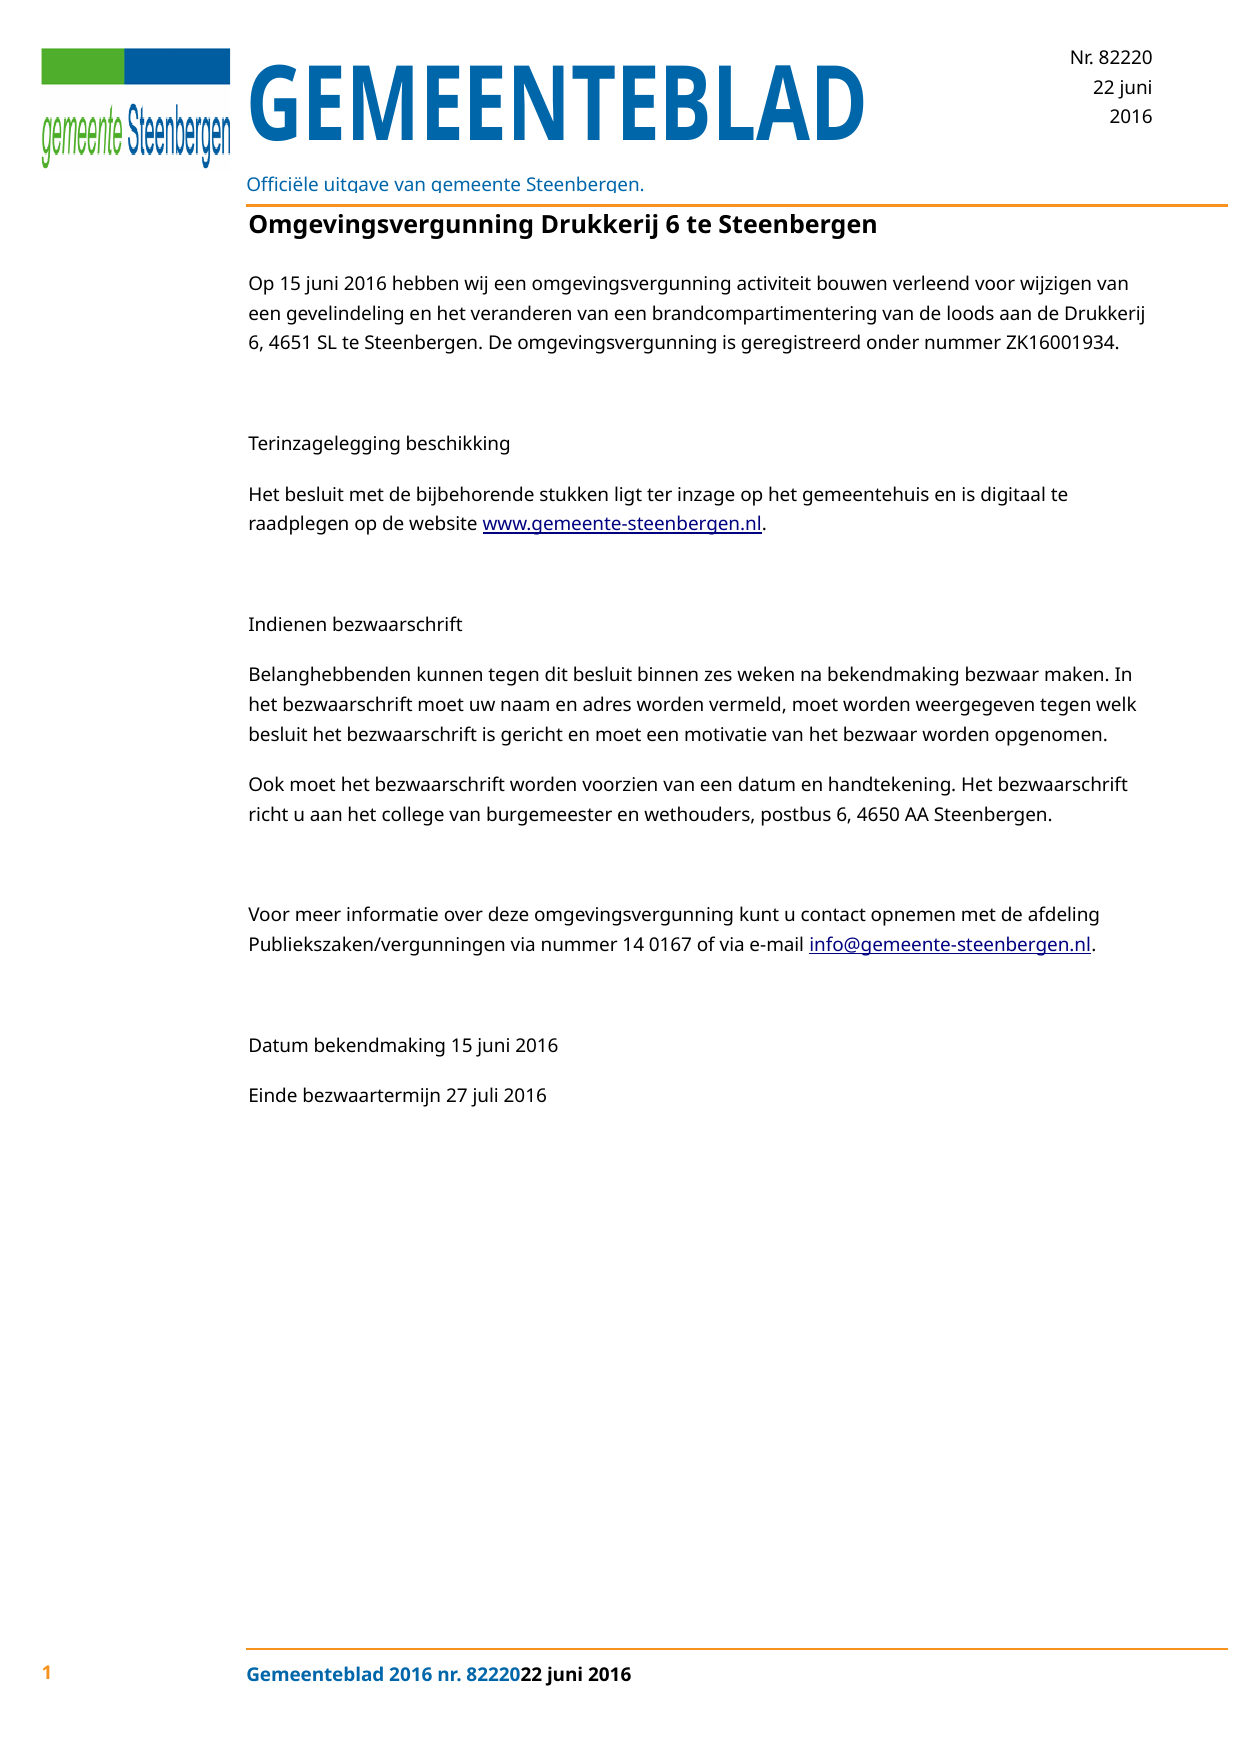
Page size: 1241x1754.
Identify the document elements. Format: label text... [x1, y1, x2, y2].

text Belanghebbenden kunnen tegen dit besluit binnen zes weken na bekendmaking bezwaar maken. In het bezwaarschrift moet uw naam en adres worden vermeld, moet worden weergegeven tegen welk besluit het bezwaarschrift is gericht en moet een motivatie van het bezwaar worden opgenomen. [248, 662, 1152, 746]
text Omgevingsvergunning Drukkerij 6 te Steenbergen [248, 207, 1152, 241]
text Einde bezwaartermijn 27 juli 2016 [248, 1082, 1152, 1108]
text Op 15 juni 2016 hebben wij een omgevingsvergunning activiteit bouwen verleend voor wijzigen van een gevelindeling en het veranderen van een brandcompartimentering van de loods aan de Drukkerij 6, 4651 SL te Steenbergen. De omgevingsvergunning is geregistreerd onder nummer ZK16001934. [248, 270, 1152, 355]
text Voor meer informatie over deze omgevingsvergunning kunt u contact opnemen met de afdeling Publiekszaken/vergunningen via nummer 14 0167 of via e-mail info@gemeente-steenbergen.nl. [248, 902, 1152, 957]
text Ook moet het bezwaarschrift worden voorzien van een datum en handtekening. Het bezwaarschrift richt u aan het college van burgemeester en wethouders, postbus 6, 4650 AA Steenbergen. [248, 771, 1152, 826]
text Indienen bezwaarschrift [248, 611, 1152, 637]
text Terinzagelegging beschikking [248, 430, 1152, 456]
picture [41, 47, 231, 172]
text Datum bekendmaking 15 juni 2016 [248, 1032, 1152, 1058]
text Het besluit met de bijbehorende stukken ligt ter inzage op het gemeentehuis en is digitaal te raadplegen op de website www.gemeente-steenbergen.nl. [248, 481, 1152, 536]
